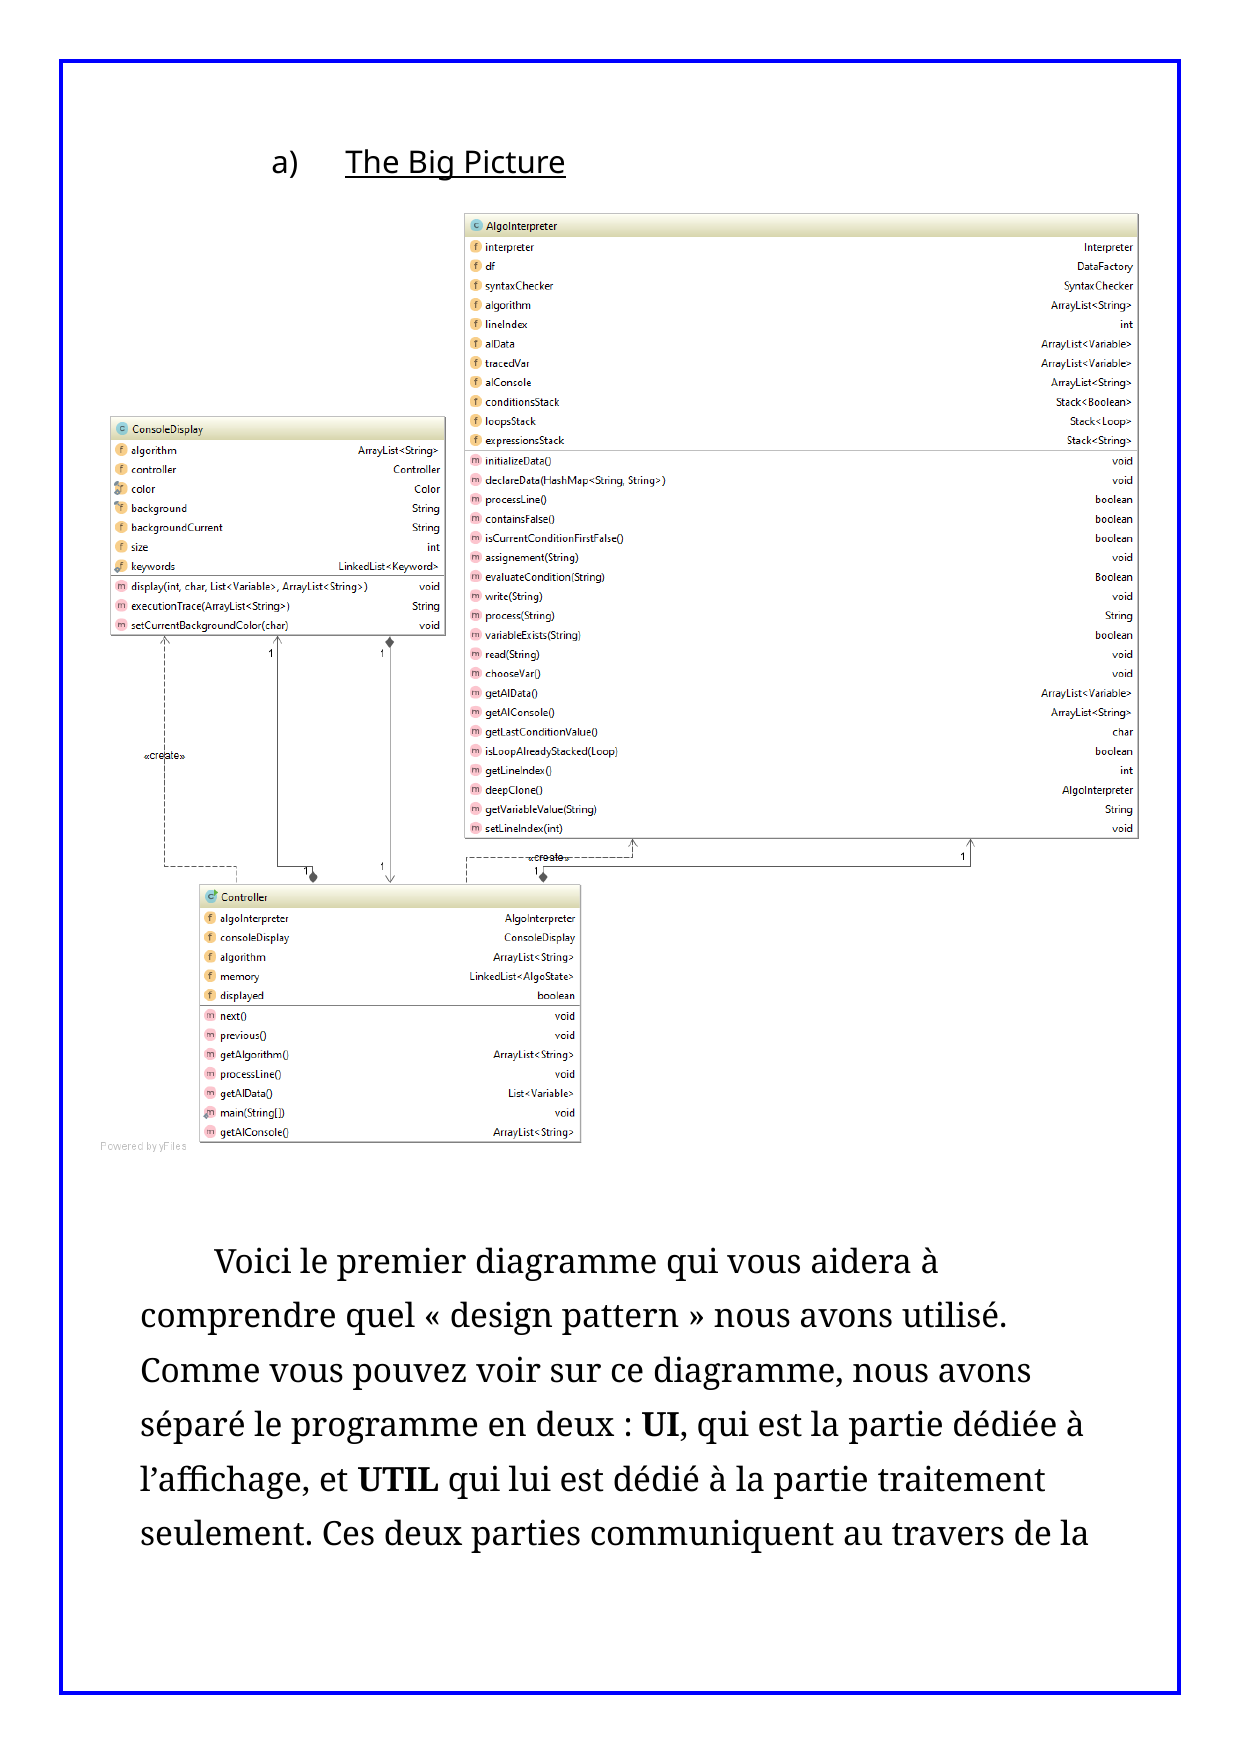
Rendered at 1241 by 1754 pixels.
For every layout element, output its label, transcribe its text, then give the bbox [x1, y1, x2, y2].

text Voici le premier diagramme qui vous aidera à comprendre quel « design pattern » nous avons utilisé. Comme vous pouvez voir sur ce diagramme, nous avons séparé le programme en deux : UI, qui est la partie dédiée à l’affichage, et UTIL qui lui est dédié à la partie traitement seulement. Ces deux parties communiquent au travers de la [140, 1237, 1100, 1555]
subtitle The Big Picture [271, 140, 1100, 183]
picture [91, 195, 1155, 1160]
